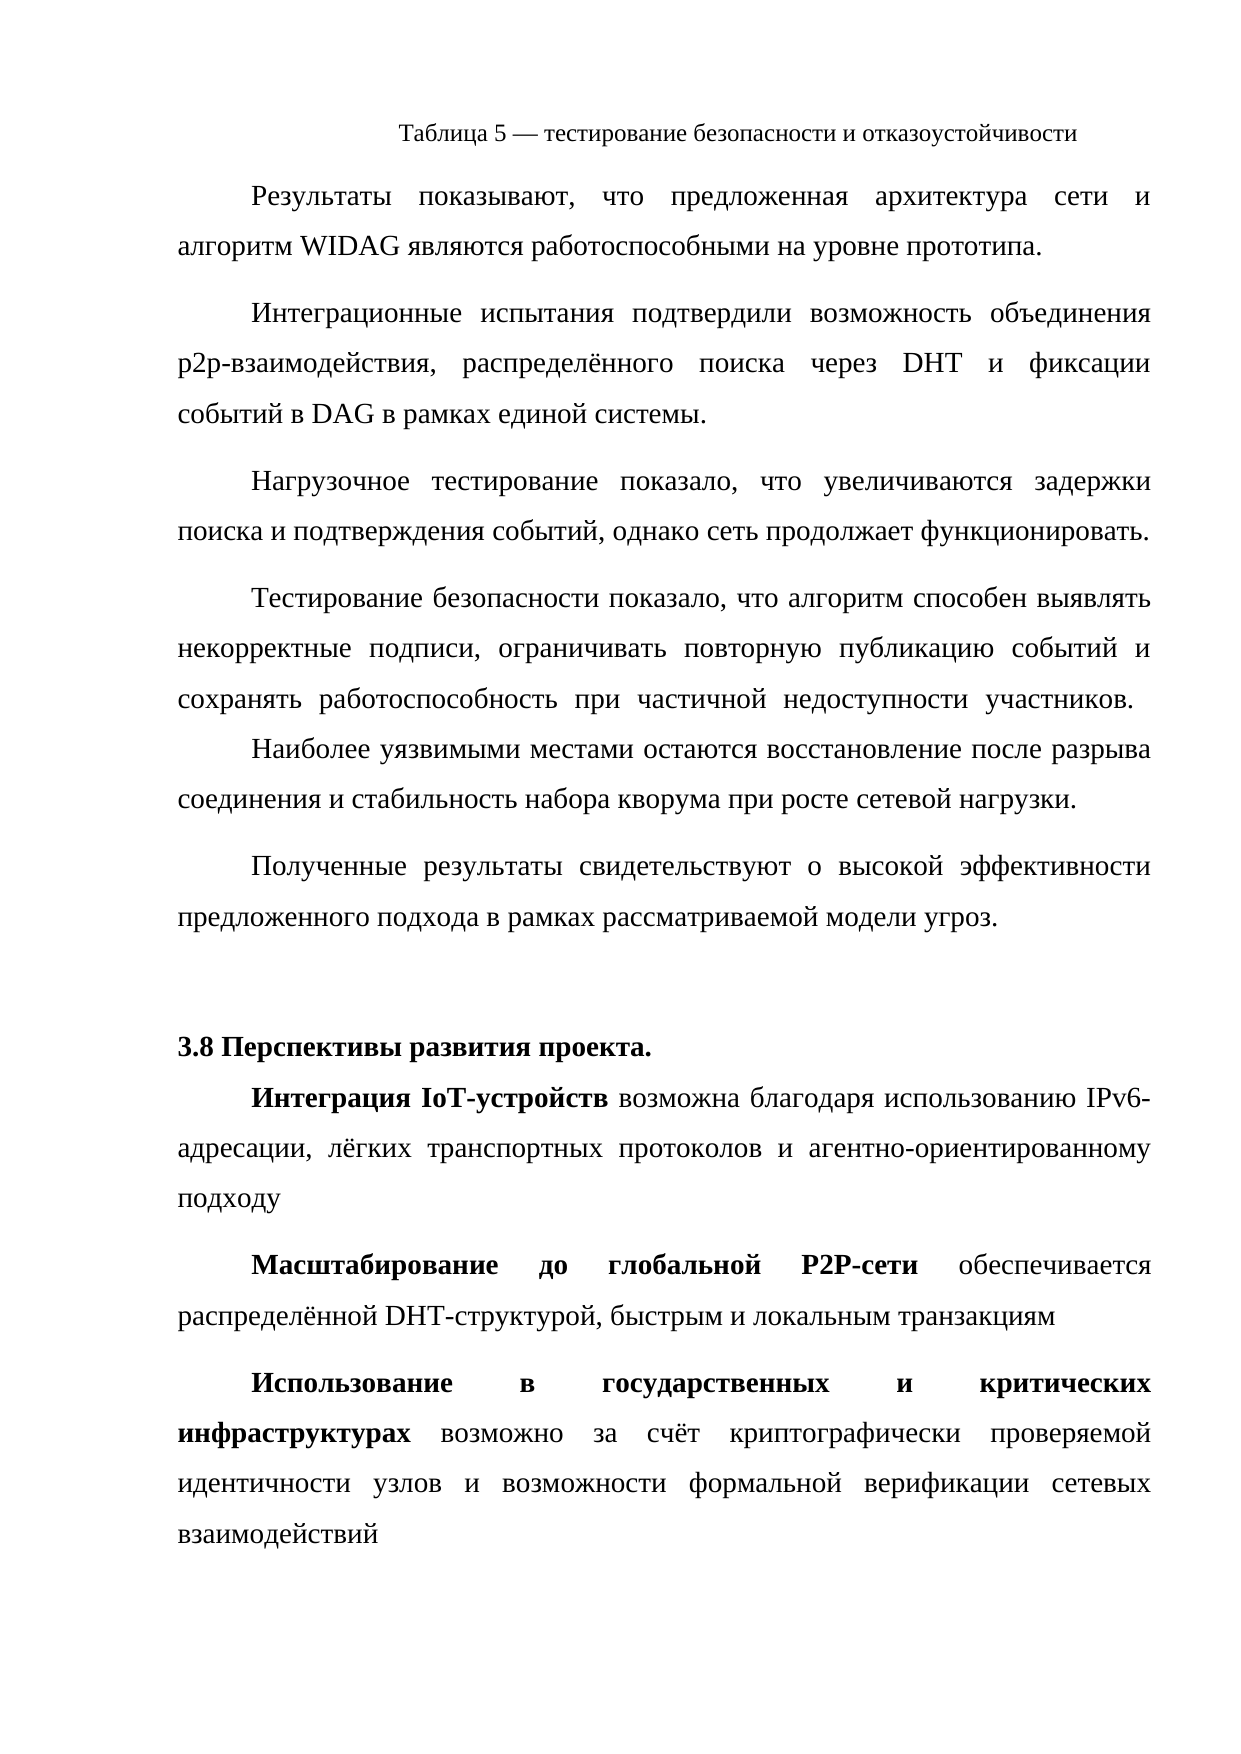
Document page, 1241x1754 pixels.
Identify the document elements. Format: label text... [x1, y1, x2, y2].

text Масштабирование до глобальной P2P-сети обеспечивается распределённой DHT-структурой, быстрым и локальным транзакциям [177, 1247, 1152, 1331]
text Полученные результаты свидетельствуют о высокой эффективности предложенного подхода в рамках рассматриваемой модели угроз. [177, 848, 1152, 932]
text 3.8 Перспективы развития проекта. [177, 1029, 1152, 1063]
text Интеграционные испытания подтвердили возможность объединения p2p-взаимодействия, распределённого поиска через DHT и фиксации событий в DAG в рамках единой системы. [177, 295, 1152, 429]
text Использование в государственных и критических инфраструктурах возможно за счёт криптографически проверяемой идентичности узлов и возможности формальной верификации сетевых взаимодействий [177, 1365, 1152, 1549]
text Таблица 5 — тестирование безопасности и отказоустойчивости [325, 118, 1152, 147]
text Нагрузочное тестирование показало, что увеличиваются задержки поиска и подтверждения событий, однако сеть продолжает функционировать. [177, 463, 1152, 547]
text Тестирование безопасности показало, что алгоритм способен выявлять некорректные подписи, ограничивать повторную публикацию событий и сохранять работоспособность при частичной недоступности участников. Наиболее уязвимыми местами остаются восстановление после разрыва соединения и стабильность набора кворума при росте сетевой нагрузки. [177, 580, 1152, 815]
text Интеграция IoT-устройств возможна благодаря использованию IPv6-адресации, лёгких транспортных протоколов и агентно-ориентированному подходу [177, 1080, 1152, 1214]
text Результаты показывают, что предложенная архитектура сети и алгоритм WIDAG являются работоспособными на уровне прототипа. [177, 178, 1152, 262]
